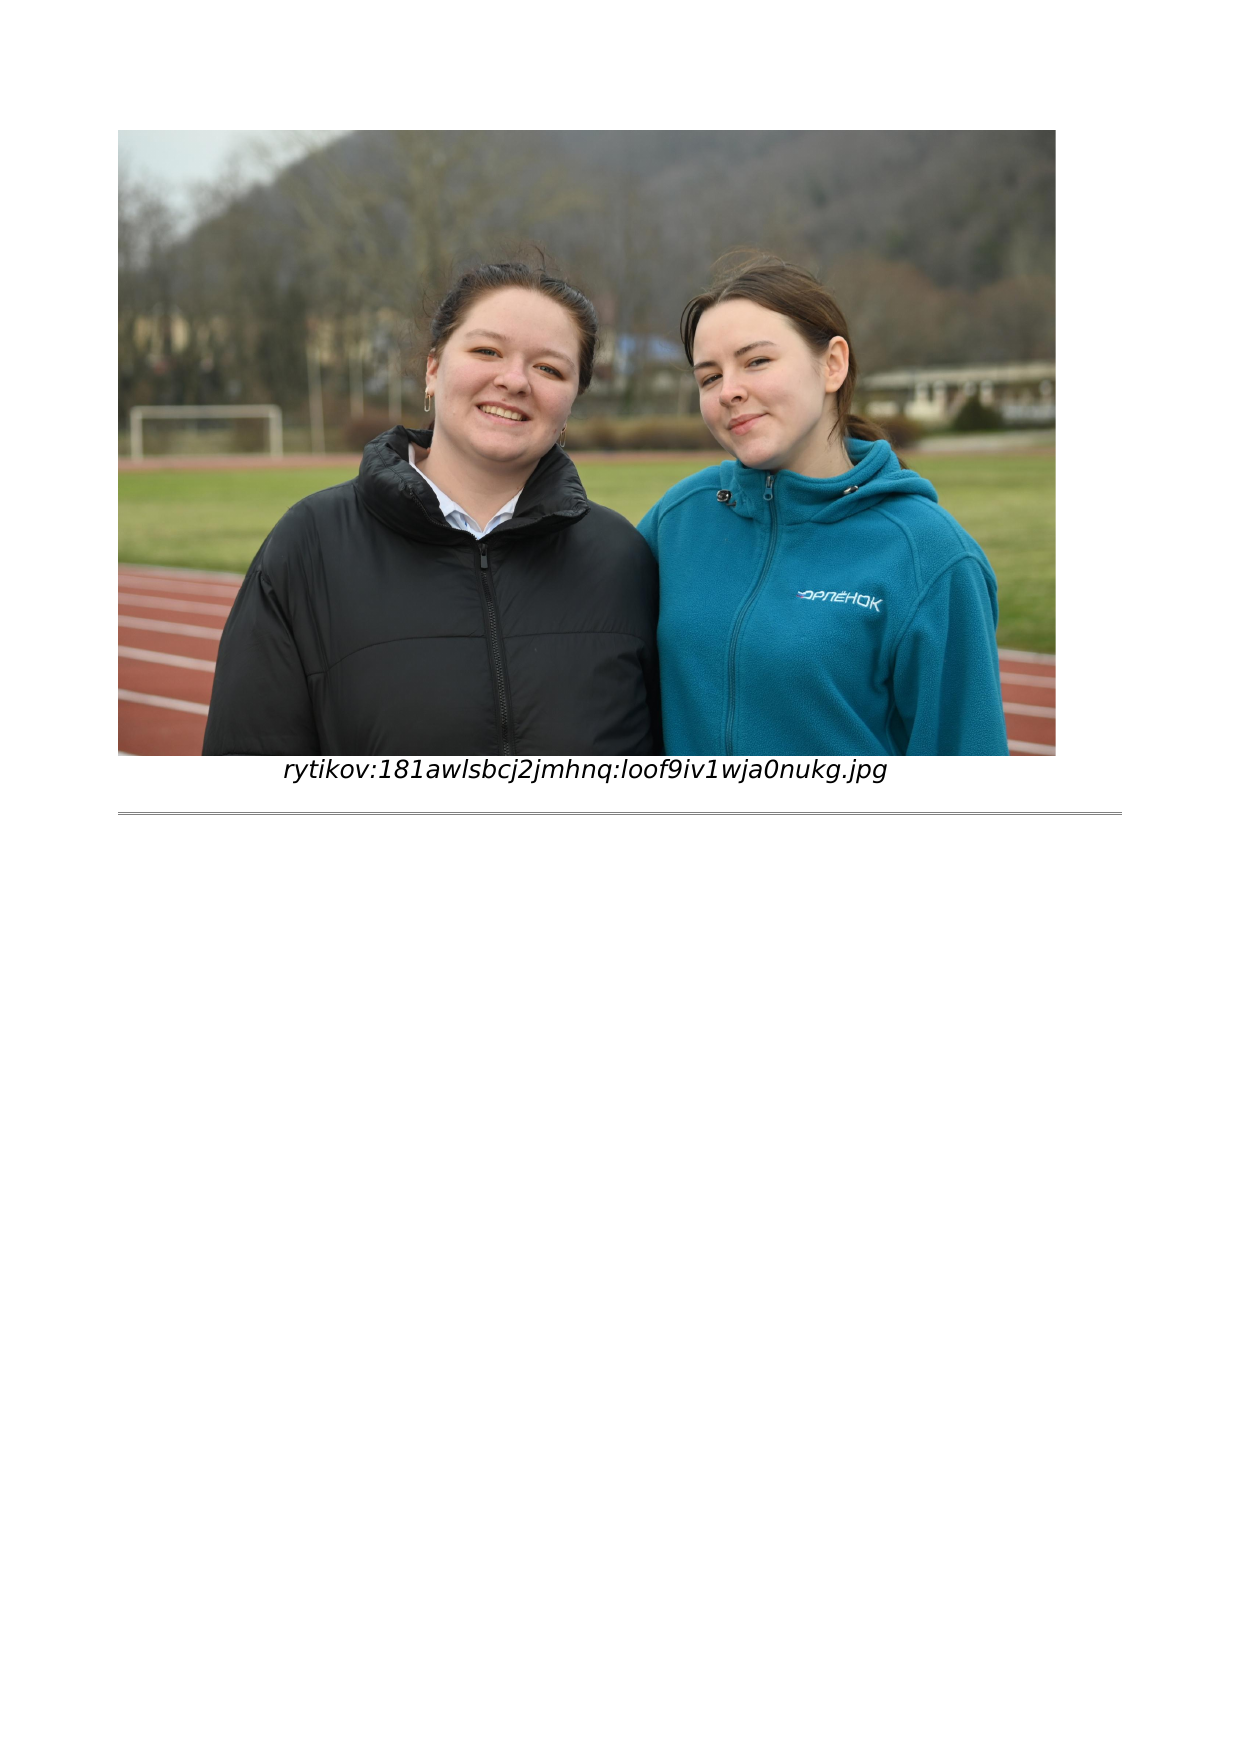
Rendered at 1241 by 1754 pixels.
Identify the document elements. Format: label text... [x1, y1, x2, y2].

picture [764, 510, 768, 521]
text rytikov:181awlsbcj2jmhnq:loof9iv1wja0nukg.jpg [118, 756, 1056, 785]
picture [730, 514, 912, 667]
picture [711, 604, 717, 619]
picture [828, 619, 833, 627]
picture [722, 576, 757, 617]
picture [911, 605, 917, 612]
picture [118, 130, 1056, 756]
picture [877, 492, 906, 500]
picture [729, 620, 735, 637]
picture [763, 542, 768, 552]
picture [798, 637, 810, 643]
picture [824, 629, 831, 635]
picture [756, 529, 760, 551]
picture [925, 621, 935, 633]
picture [731, 685, 737, 692]
picture [885, 668, 910, 756]
picture [942, 574, 950, 589]
picture [782, 533, 787, 543]
picture [723, 532, 732, 546]
picture [832, 557, 846, 564]
